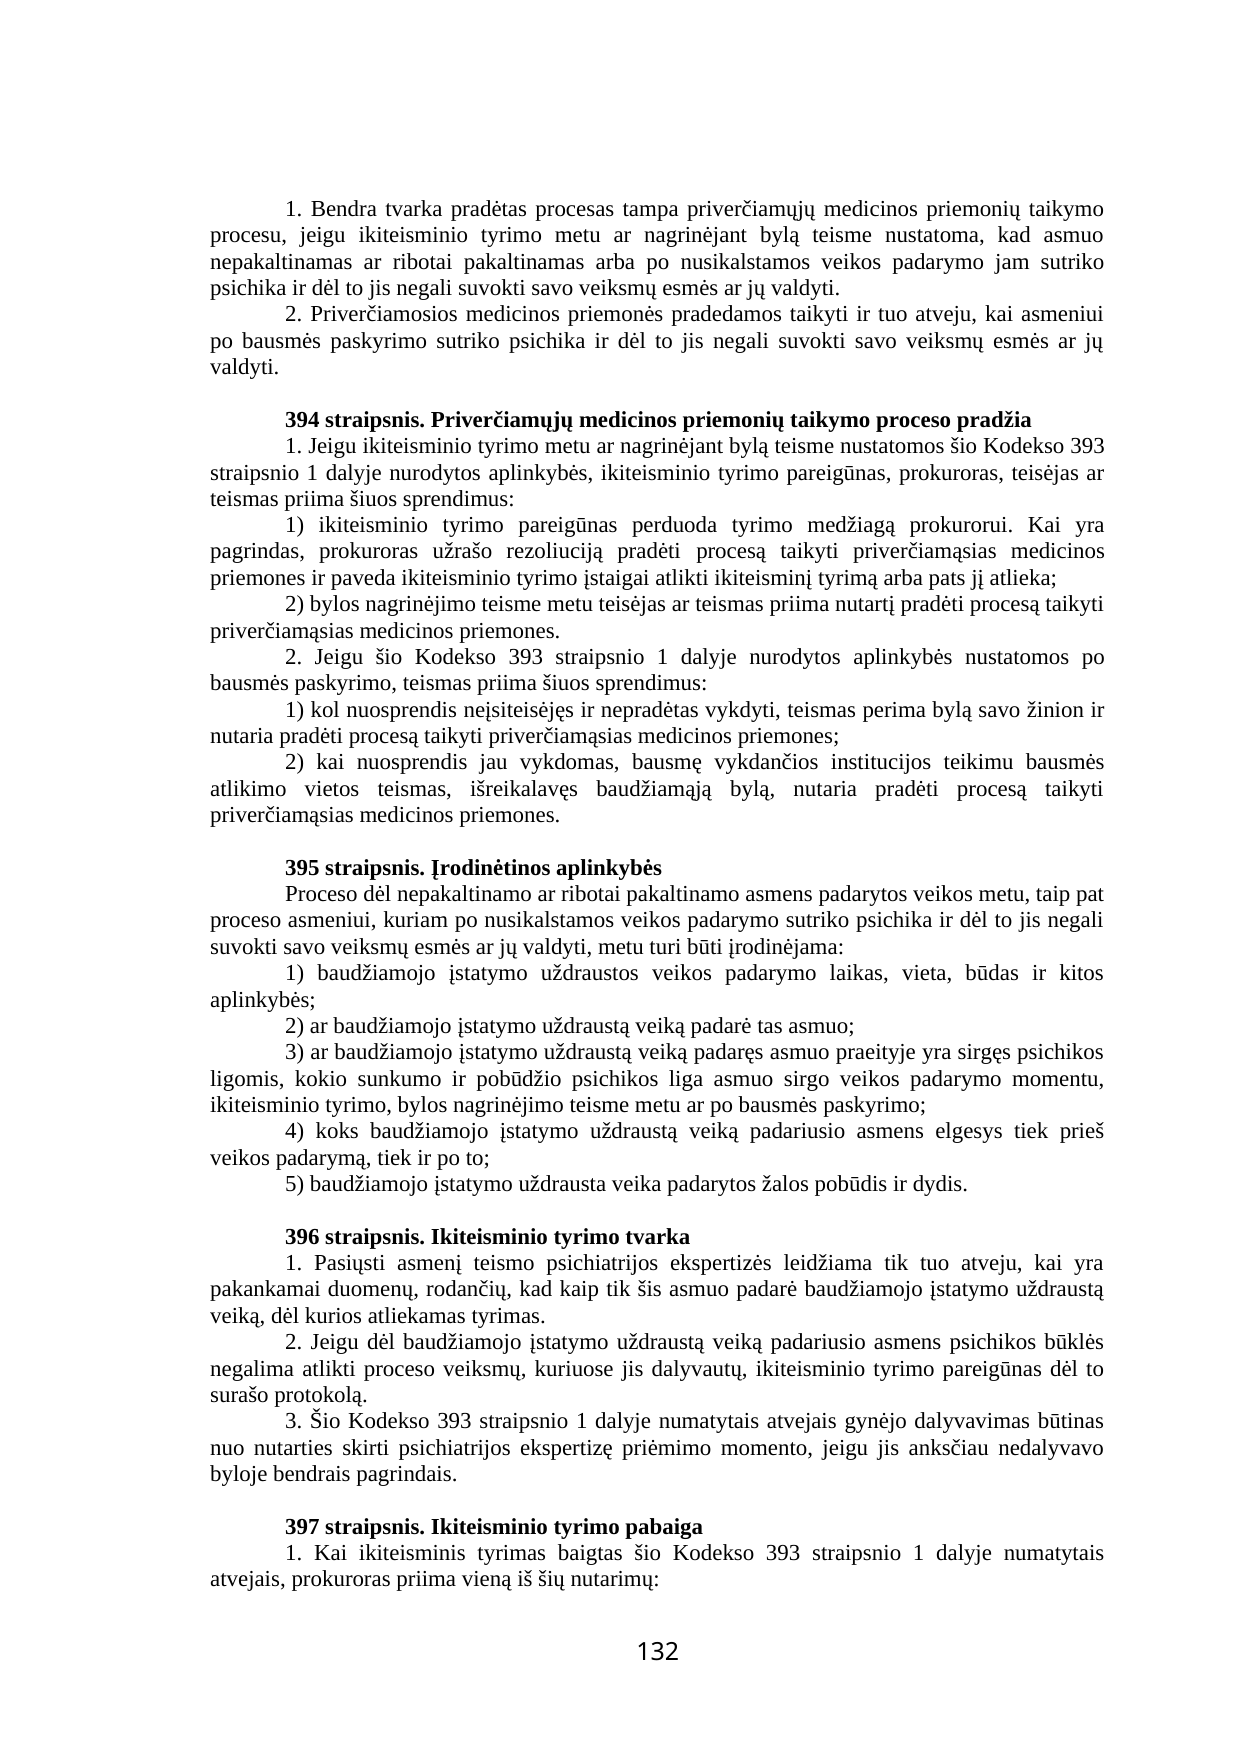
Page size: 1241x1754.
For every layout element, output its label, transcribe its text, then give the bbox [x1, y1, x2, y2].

text 1. Jeigu ikiteisminio tyrimo metu ar nagrinėjant bylą teisme nustatomos šio Kodekso 393 straipsnio 1 dalyje nurodytos aplinkybės, ikiteisminio tyrimo pareigūnas, prokuroras, teisėjas ar teismas priima šiuos sprendimus: [210, 432, 1106, 511]
text 397 straipsnis. Ikiteisminio tyrimo pabaiga [210, 1513, 1106, 1539]
text 1. Kai ikiteisminis tyrimas baigtas šio Kodekso 393 straipsnio 1 dalyje numatytais atvejais, prokuroras priima vieną iš šių nutarimų: [210, 1539, 1106, 1592]
text 396 straipsnis. Ikiteisminio tyrimo tvarka [210, 1223, 1106, 1249]
text 1) ikiteisminio tyrimo pareigūnas perduoda tyrimo medžiagą prokurorui. Kai yra pagrindas, prokuroras užrašo rezoliuciją pradėti procesą taikyti priverčiamąsias medicinos priemones ir paveda ikiteisminio tyrimo įstaigai atlikti ikiteisminį tyrimą arba pats jį atlieka; [210, 511, 1106, 590]
text 1. Pasiųsti asmenį teismo psichiatrijos ekspertizės leidžiama tik tuo atveju, kai yra pakankamai duomenų, rodančių, kad kaip tik šis asmuo padarė baudžiamojo įstatymo uždraustą veiką, dėl kurios atliekamas tyrimas. [210, 1249, 1106, 1328]
text 2. Jeigu dėl baudžiamojo įstatymo uždraustą veiką padariusio asmens psichikos būklės negalima atlikti proceso veiksmų, kuriuose jis dalyvautų, ikiteisminio tyrimo pareigūnas dėl to surašo protokolą. [210, 1328, 1106, 1407]
text 3) ar baudžiamojo įstatymo uždraustą veiką padaręs asmuo praeityje yra sirgęs psichikos ligomis, kokio sunkumo ir pobūdžio psichikos liga asmuo sirgo veikos padarymo momentu, ikiteisminio tyrimo, bylos nagrinėjimo teisme metu ar po bausmės paskyrimo; [210, 1038, 1106, 1117]
text 2) bylos nagrinėjimo teisme metu teisėjas ar teismas priima nutartį pradėti procesą taikyti priverčiamąsias medicinos priemones. [210, 590, 1106, 643]
text 5) baudžiamojo įstatymo uždrausta veika padarytos žalos pobūdis ir dydis. [210, 1170, 1106, 1196]
text 2) kai nuosprendis jau vykdomas, bausmę vykdančios institucijos teikimu bausmės atlikimo vietos teismas, išreikalavęs baudžiamąją bylą, nutaria pradėti procesą taikyti priverčiamąsias medicinos priemones. [210, 748, 1106, 827]
text 1) baudžiamojo įstatymo uždraustos veikos padarymo laikas, vieta, būdas ir kitos aplinkybės; [210, 959, 1106, 1012]
text 2. Jeigu šio Kodekso 393 straipsnio 1 dalyje nurodytos aplinkybės nustatomos po bausmės paskyrimo, teismas priima šiuos sprendimus: [210, 643, 1106, 696]
text 395 straipsnis. Įrodinėtinos aplinkybės [210, 854, 1106, 880]
text 3. Šio Kodekso 393 straipsnio 1 dalyje numatytais atvejais gynėjo dalyvavimas būtinas nuo nutarties skirti psichiatrijos ekspertizę priėmimo momento, jeigu jis anksčiau nedalyvavo byloje bendrais pagrindais. [210, 1407, 1106, 1486]
text Proceso dėl nepakaltinamo ar ribotai pakaltinamo asmens padarytos veikos metu, taip pat proceso asmeniui, kuriam po nusikalstamos veikos padarymo sutriko psichika ir dėl to jis negali suvokti savo veiksmų esmės ar jų valdyti, metu turi būti įrodinėjama: [210, 880, 1106, 959]
text 1. Bendra tvarka pradėtas procesas tampa priverčiamųjų medicinos priemonių taikymo procesu, jeigu ikiteisminio tyrimo metu ar nagrinėjant bylą teisme nustatoma, kad asmuo nepakaltinamas ar ribotai pakaltinamas arba po nusikalstamos veikos padarymo jam sutriko psichika ir dėl to jis negali suvokti savo veiksmų esmės ar jų valdyti. [210, 195, 1106, 300]
text 2) ar baudžiamojo įstatymo uždraustą veiką padarė tas asmuo; [210, 1012, 1106, 1038]
text 394 straipsnis. Priverčiamųjų medicinos priemonių taikymo proceso pradžia [285, 406, 1106, 432]
text 2. Priverčiamosios medicinos priemonės pradedamos taikyti ir tuo atveju, kai asmeniui po bausmės paskyrimo sutriko psichika ir dėl to jis negali suvokti savo veiksmų esmės ar jų valdyti. [210, 300, 1106, 379]
text 1) kol nuosprendis neįsiteisėjęs ir nepradėtas vykdyti, teismas perima bylą savo žinion ir nutaria pradėti procesą taikyti priverčiamąsias medicinos priemones; [210, 696, 1106, 748]
text 4) koks baudžiamojo įstatymo uždraustą veiką padariusio asmens elgesys tiek prieš veikos padarymą, tiek ir po to; [210, 1117, 1106, 1170]
